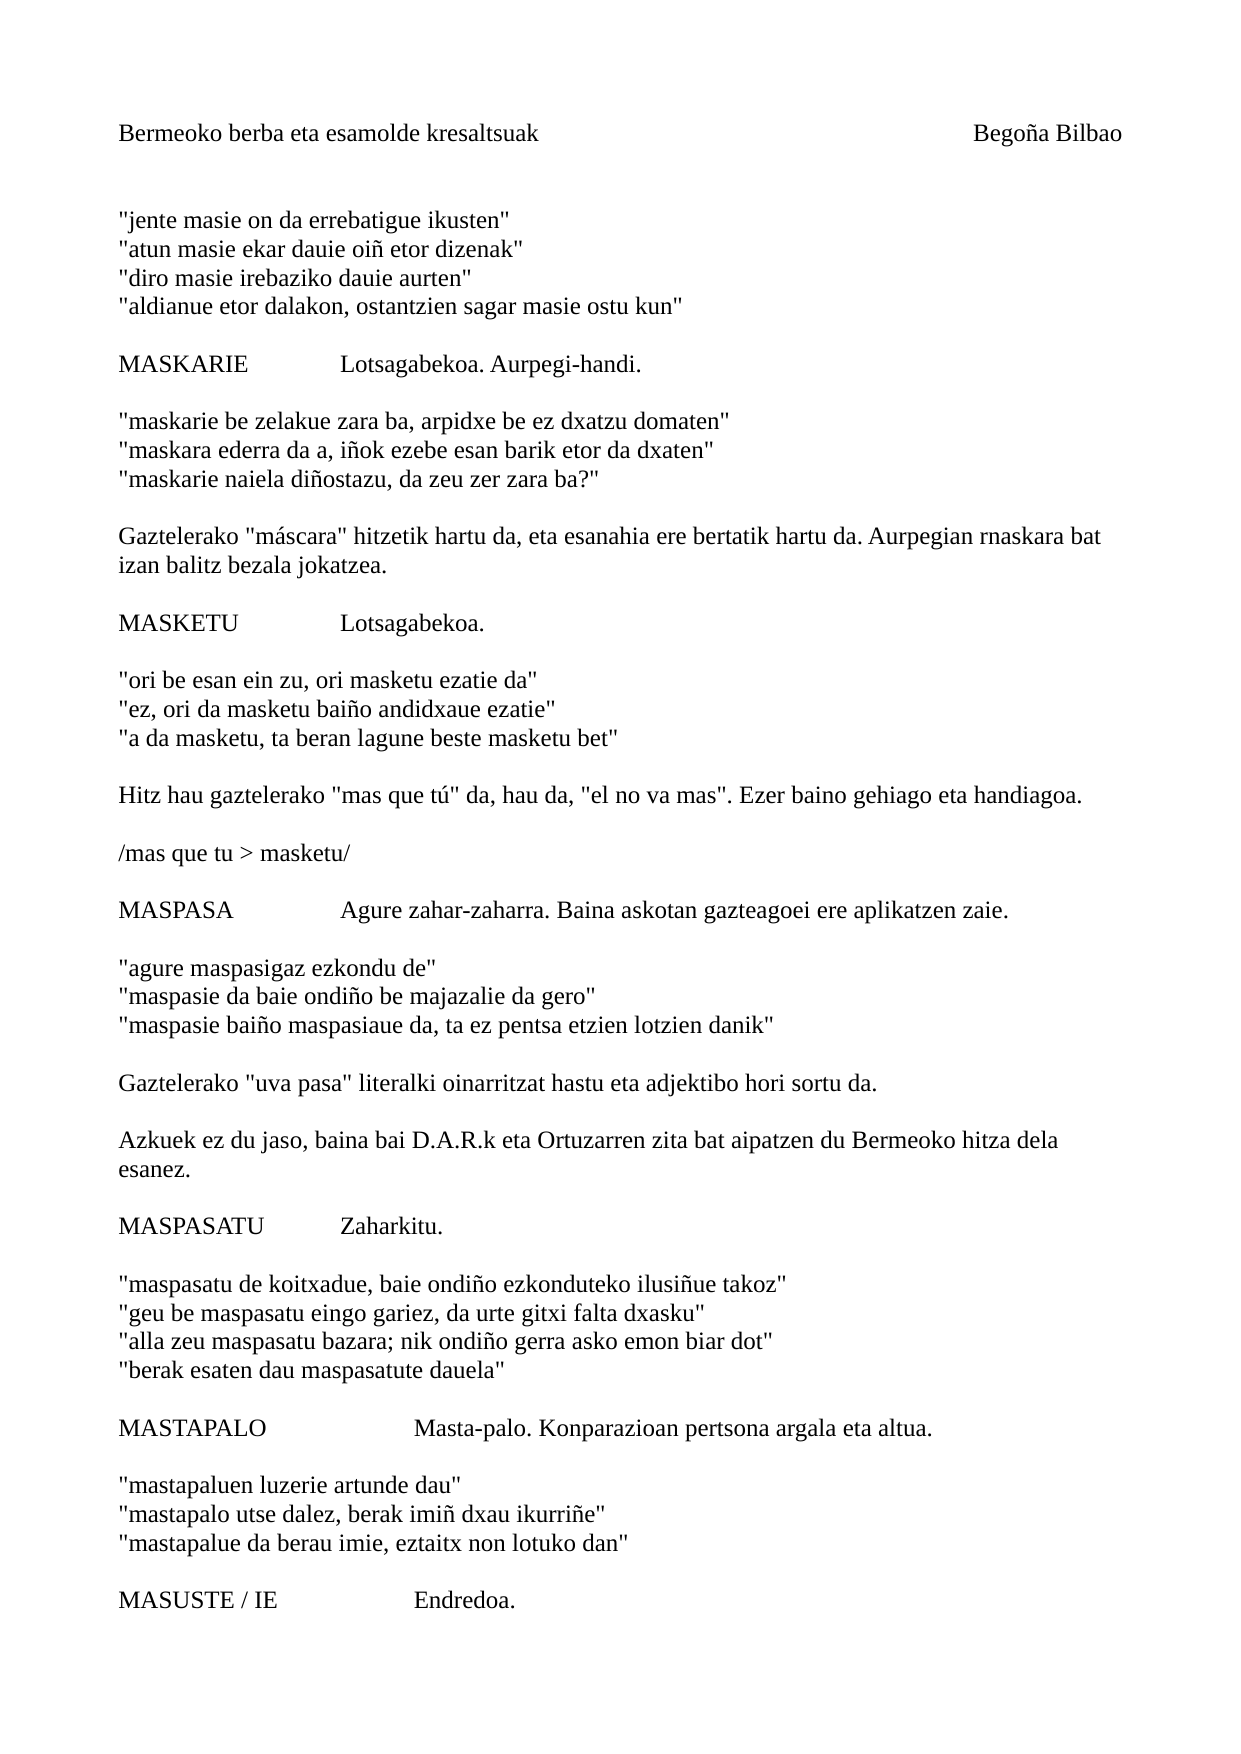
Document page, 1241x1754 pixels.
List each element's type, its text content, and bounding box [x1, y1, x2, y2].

text "maspasie baiño maspasiaue da, ta ez pentsa etzien lotzien danik" [118, 1010, 1122, 1039]
text Hitz hau gaztelerako "mas que tú" da, hau da, "el no va mas". Ezer baino gehiago eta handiagoa. [118, 780, 1122, 809]
text "maspasie da baie ondiño be majazalie da gero" [118, 981, 1122, 1010]
text "agure maspasigaz ezkondu de" [118, 953, 1122, 981]
text "maskara ederra da a, iñok ezebe esan barik etor da dxaten" [118, 435, 1122, 464]
text "geu be maspasatu eingo gariez, da urte gitxi falta dxasku" [118, 1298, 1122, 1326]
text MASTAPALO Masta-palo. Konparazioan pertsona argala eta altua. [118, 1413, 1122, 1441]
text "diro masie irebaziko dauie aurten" [118, 263, 1122, 291]
text "maskarie naiela diñostazu, da zeu zer zara ba?" [118, 464, 1122, 493]
text /mas que tu > masketu/ [118, 838, 1122, 866]
text "atun masie ekar dauie oiñ etor dizenak" [118, 234, 1122, 263]
text "aldianue etor dalakon, ostantzien sagar masie ostu kun" [118, 291, 1122, 320]
text "maspasatu de koitxadue, baie ondiño ezkonduteko ilusiñue takoz" [118, 1269, 1122, 1298]
text MASKARIE Lotsagabekoa. Aurpegi-handi. [118, 349, 1122, 378]
text "alla zeu maspasatu bazara; nik ondiño gerra asko emon biar dot" [118, 1326, 1122, 1355]
text "ori be esan ein zu, ori masketu ezatie da" [118, 665, 1122, 694]
text MASUSTE / IE Endredoa. [118, 1585, 1122, 1614]
text Gaztelerako "máscara" hitzetik hartu da, eta esanahia ere bertatik hartu da. Aurpegian rnaskara bat izan balitz bezala jokatzea. [118, 521, 1122, 579]
text "ez, ori da masketu baiño andidxaue ezatie" [118, 694, 1122, 723]
text MASPASATU Zaharkitu. [118, 1211, 1122, 1240]
text MASKETU Lotsagabekoa. [118, 608, 1122, 636]
text Gaztelerako "uva pasa" literalki oinarritzat hastu eta adjektibo hori sortu da. [118, 1068, 1122, 1096]
text "mastapalo utse dalez, berak imiñ dxau ikurriñe" [118, 1499, 1122, 1528]
text "a da masketu, ta beran lagune beste masketu bet" [118, 723, 1122, 751]
text "mastapaluen luzerie artunde dau" [118, 1470, 1122, 1499]
text "mastapalue da berau imie, eztaitx non lotuko dan" [118, 1528, 1122, 1556]
text Azkuek ez du jaso, baina bai D.A.R.k eta Ortuzarren zita bat aipatzen du Bermeoko hitza dela esanez. [118, 1125, 1122, 1183]
text "berak esaten dau maspasatute dauela" [118, 1355, 1122, 1384]
text "jente masie on da errebatigue ikusten" [118, 205, 1122, 234]
text MASPASA Agure zahar-zaharra. Baina askotan gazteagoei ere aplikatzen zaie. [118, 895, 1122, 924]
text "maskarie be zelakue zara ba, arpidxe be ez dxatzu domaten" [118, 406, 1122, 435]
